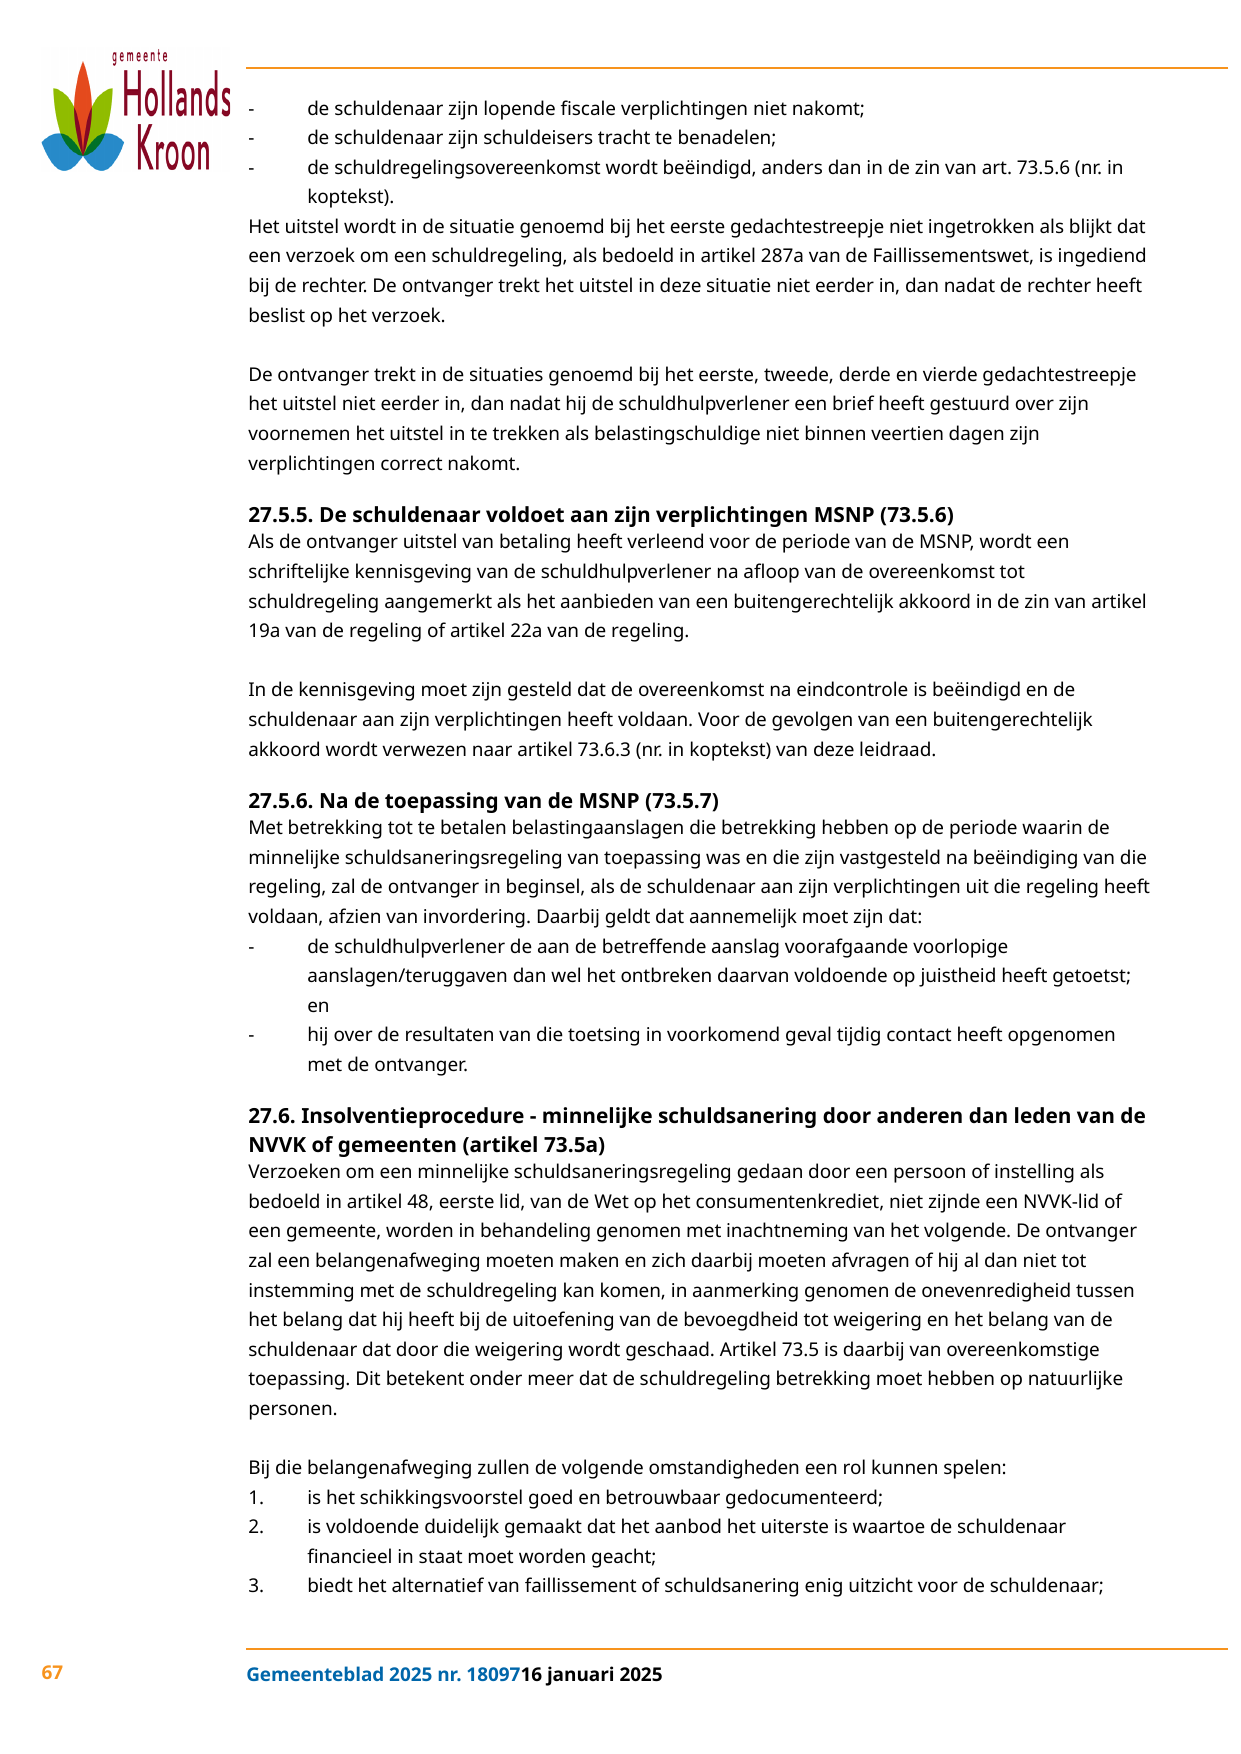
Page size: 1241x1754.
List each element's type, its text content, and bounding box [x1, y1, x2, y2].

text Als de ontvanger uitstel van betaling heeft verleend voor de periode van de MSNP, wordt een schriftelijke kennisgeving van de schuldhulpverlener na afloop van de overeenkomst tot schuldregeling aangemerkt als het aanbieden van een buitengerechtelijk akkoord in de zin van artikel 19a van de regeling of artikel 22a van de regeling. [248, 529, 1152, 643]
text 27.5.6. Na de toepassing van de MSNP (73.5.7) [248, 786, 1152, 814]
list is het schikkingsvoorstel goed en betrouwbaar gedocumenteerd; [248, 1484, 1152, 1510]
list de schuldenaar zijn schuldeisers tracht te benadelen; [248, 124, 1152, 150]
picture [41, 47, 231, 172]
text Met betrekking tot te betalen belastingaanslagen die betrekking hebben op de periode waarin de minnelijke schuldsaneringsregeling van toepassing was en die zijn vastgesteld na beëindiging van die regeling, zal de ontvanger in beginsel, als de schuldenaar aan zijn verplichtingen uit die regeling heeft voldaan, afzien van invordering. Daarbij geldt dat aannemelijk moet zijn dat: [248, 814, 1152, 929]
text 27.5.5. De schuldenaar voldoet aan zijn verplichtingen MSNP (73.5.6) [248, 500, 1152, 529]
list de schuldenaar zijn lopende fiscale verplichtingen niet nakomt; [248, 95, 1152, 121]
list de schuldregelingsovereenkomst wordt beëindigd, anders dan in de zin van art. 73.5.6 (nr. in koptekst). [248, 154, 1152, 209]
text De ontvanger trekt in de situaties genoemd bij het eerste, tweede, derde en vierde gedachtestreepje het uitstel niet eerder in, dan nadat hij de schuldhulpverlener een brief heeft gestuurd over zijn voornemen het uitstel in te trekken als belastingschuldige niet binnen veertien dagen zijn verplichtingen correct nakomt. [248, 361, 1152, 476]
text 27.6. Insolventieprocedure - minnelijke schuldsanering door anderen dan leden van de NVVK of gemeenten (artikel 73.5a) [248, 1102, 1152, 1158]
text Bij die belangenafweging zullen de volgende omstandigheden een rol kunnen spelen: [248, 1454, 1152, 1480]
text Verzoeken om een minnelijke schuldsaneringsregeling gedaan door een persoon of instelling als bedoeld in artikel 48, eerste lid, van de Wet op het consumentenkrediet, niet zijnde een NVVK-lid of een gemeente, worden in behandeling genomen met inachtneming van het volgende. De ontvanger zal een belangenafweging moeten maken en zich daarbij moeten afvragen of hij al dan niet tot instemming met de schuldregeling kan komen, in aanmerking genomen de onevenredigheid tussen het belang dat hij heeft bij de uitoefening van de bevoegdheid tot weigering en het belang van de schuldenaar dat door die weigering wordt geschaad. Artikel 73.5 is daarbij van overeenkomstige toepassing. Dit betekent onder meer dat de schuldregeling betrekking moet hebben op natuurlijke personen. [248, 1158, 1152, 1421]
text In de kennisgeving moet zijn gesteld dat de overeenkomst na eindcontrole is beëindigd en de schuldenaar aan zijn verplichtingen heeft voldaan. Voor de gevolgen van een buitengerechtelijk akkoord wordt verwezen naar artikel 73.6.3 (nr. in koptekst) van deze leidraad. [248, 677, 1152, 761]
list is voldoende duidelijk gemaakt dat het aanbod het uiterste is waartoe de schuldenaar financieel in staat moet worden geacht; [248, 1513, 1152, 1569]
text Het uitstel wordt in de situatie genoemd bij het eerste gedachtestreepje niet ingetrokken als blijkt dat een verzoek om een schuldregeling, als bedoeld in artikel 287a van de Faillissementswet, is ingediend bij de rechter. De ontvanger trekt het uitstel in deze situatie niet eerder in, dan nadat de rechter heeft beslist op het verzoek. [248, 213, 1152, 328]
list biedt het alternatief van faillissement of schuldsanering enig uitzicht voor de schuldenaar; [248, 1573, 1152, 1598]
list hij over de resultaten van die toetsing in voorkomend geval tijdig contact heeft opgenomen met de ontvanger. [248, 1022, 1152, 1077]
list de schuldhulpverlener de aan de betreffende aanslag voorafgaande voorlopige aanslagen/teruggaven dan wel het ontbreken daarvan voldoende op juistheid heeft getoetst; en [248, 933, 1152, 1018]
